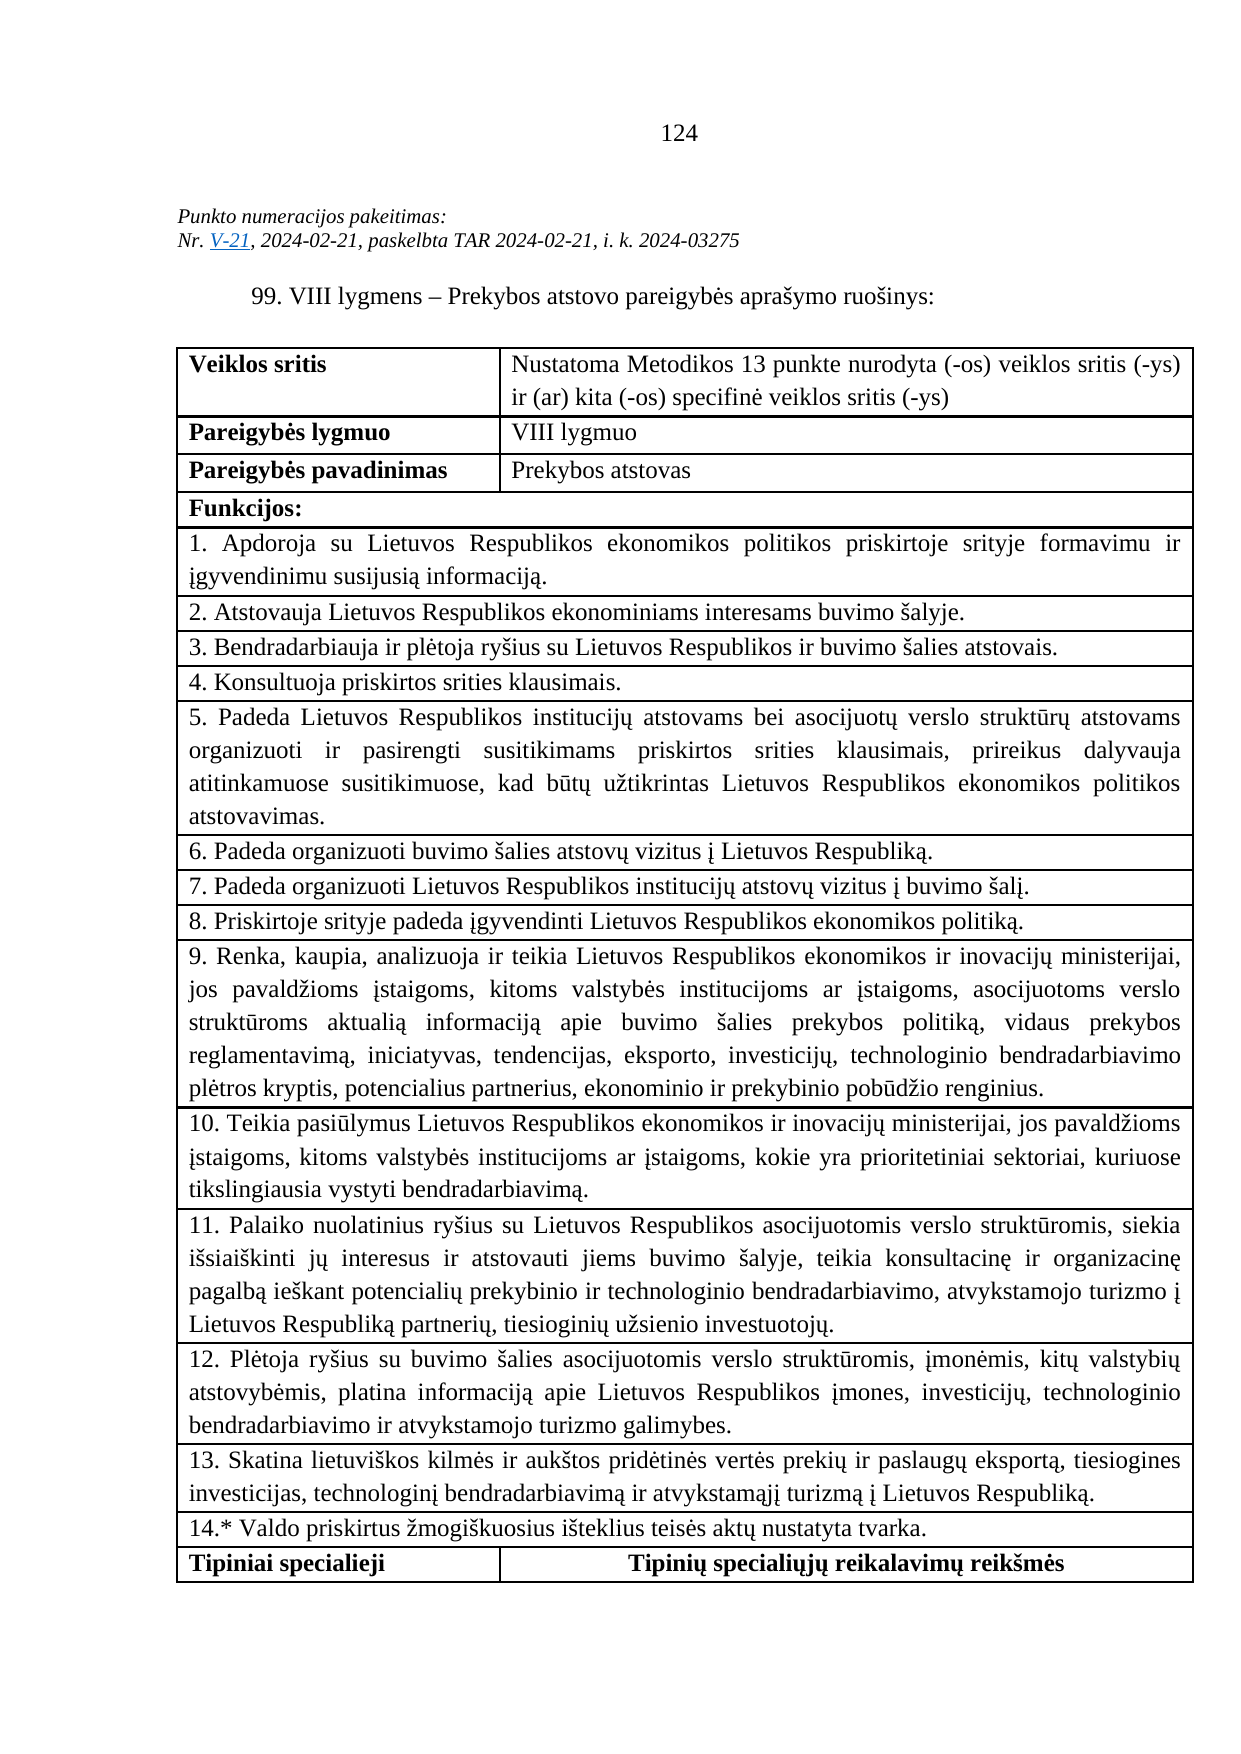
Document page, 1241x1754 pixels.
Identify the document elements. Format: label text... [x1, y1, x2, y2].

table_cell 3. Bendradarbiauja ir plėtoja ryšius su Lietuvos Respublikos ir buvimo šalies atstovais. [178, 632, 1192, 665]
table_cell 11. Palaiko nuolatinius ryšius su Lietuvos Respublikos asocijuotomis verslo struktūromis, siekia išsiaiškinti jų interesus ir atstovauti jiems buvimo šalyje, teikia konsultacinę ir organizacinę pagalbą ieškant potencialių prekybinio ir technologinio bendradarbiavimo, atvykstamojo turizmo į Lietuvos Respubliką partnerių, tiesioginių užsienio investuotojų. [178, 1210, 1192, 1342]
table_cell Prekybos atstovas [501, 455, 1192, 491]
text Nr. V-21, 2024-02-21, paskelbta TAR 2024-02-21, i. k. 2024-03275 [177, 228, 1181, 252]
table_cell Tipiniai specialieji [178, 1548, 499, 1581]
table_cell Tipinių specialiųjų reikalavimų reikšmės [501, 1548, 1192, 1581]
text 99. VIII lygmens – Prekybos atstovo pareigybės aprašymo ruošinys: [177, 281, 1181, 310]
table_cell Pareigybės lygmuo [178, 418, 499, 453]
table_cell 12. Plėtoja ryšius su buvimo šalies asocijuotomis verslo struktūromis, įmonėmis, kitų valstybių atstovybėmis, platina informaciją apie Lietuvos Respublikos įmones, investicijų, technologinio bendradarbiavimo ir atvykstamojo turizmo galimybes. [178, 1344, 1192, 1443]
table_cell 13. Skatina lietuviškos kilmės ir aukštos pridėtinės vertės prekių ir paslaugų eksportą, tiesiogines investicijas, technologinį bendradarbiavimą ir atvykstamąjį turizmą į Lietuvos Respubliką. [178, 1445, 1192, 1511]
table_cell 8. Priskirtoje srityje padeda įgyvendinti Lietuvos Respublikos ekonomikos politiką. [178, 906, 1192, 939]
table_header Nustatoma Metodikos 13 punkte nurodyta (-os) veiklos sritis (-ys) ir (ar) kita (-os) specifinė veiklos sritis (-ys) [501, 349, 1192, 415]
table_cell VIII lygmuo [501, 418, 1192, 453]
table_cell 4. Konsultuoja priskirtos srities klausimais. [178, 667, 1192, 700]
table_cell 5. Padeda Lietuvos Respublikos institucijų atstovams bei asocijuotų verslo struktūrų atstovams organizuoti ir pasirengti susitikimams priskirtos srities klausimais, prireikus dalyvauja atitinkamuose susitikimuose, kad būtų užtikrintas Lietuvos Respublikos ekonomikos politikos atstovavimas. [178, 702, 1192, 834]
table_cell Funkcijos: [178, 493, 1192, 526]
table_cell 9. Renka, kaupia, analizuoja ir teikia Lietuvos Respublikos ekonomikos ir inovacijų ministerijai, jos pavaldžioms įstaigoms, kitoms valstybės institucijoms ar įstaigoms, asocijuotoms verslo struktūroms aktualią informaciją apie buvimo šalies prekybos politiką, vidaus prekybos reglamentavimą, iniciatyvas, tendencijas, eksporto, investicijų, technologinio bendradarbiavimo plėtros kryptis, potencialius partnerius, ekonominio ir prekybinio pobūdžio renginius. [178, 941, 1192, 1106]
table_cell 1. Apdoroja su Lietuvos Respublikos ekonomikos politikos priskirtoje srityje formavimu ir įgyvendinimu susijusią informaciją. [178, 529, 1192, 594]
table_cell 10. Teikia pasiūlymus Lietuvos Respublikos ekonomikos ir inovacijų ministerijai, jos pavaldžioms įstaigoms, kitoms valstybės institucijoms ar įstaigoms, kokie yra prioritetiniai sektoriai, kuriuose tikslingiausia vystyti bendradarbiavimą. [178, 1109, 1192, 1208]
table_cell 6. Padeda organizuoti buvimo šalies atstovų vizitus į Lietuvos Respubliką. [178, 836, 1192, 869]
table_header Veiklos sritis [178, 349, 499, 415]
table_cell 2. Atstovauja Lietuvos Respublikos ekonominiams interesams buvimo šalyje. [178, 597, 1192, 629]
table_cell 14.* Valdo priskirtus žmogiškuosius išteklius teisės aktų nustatyta tvarka. [178, 1513, 1192, 1546]
table_cell Pareigybės pavadinimas [178, 455, 499, 491]
text Punkto numeracijos pakeitimas: [177, 204, 1181, 228]
table_cell 7. Padeda organizuoti Lietuvos Respublikos institucijų atstovų vizitus į buvimo šalį. [178, 871, 1192, 904]
